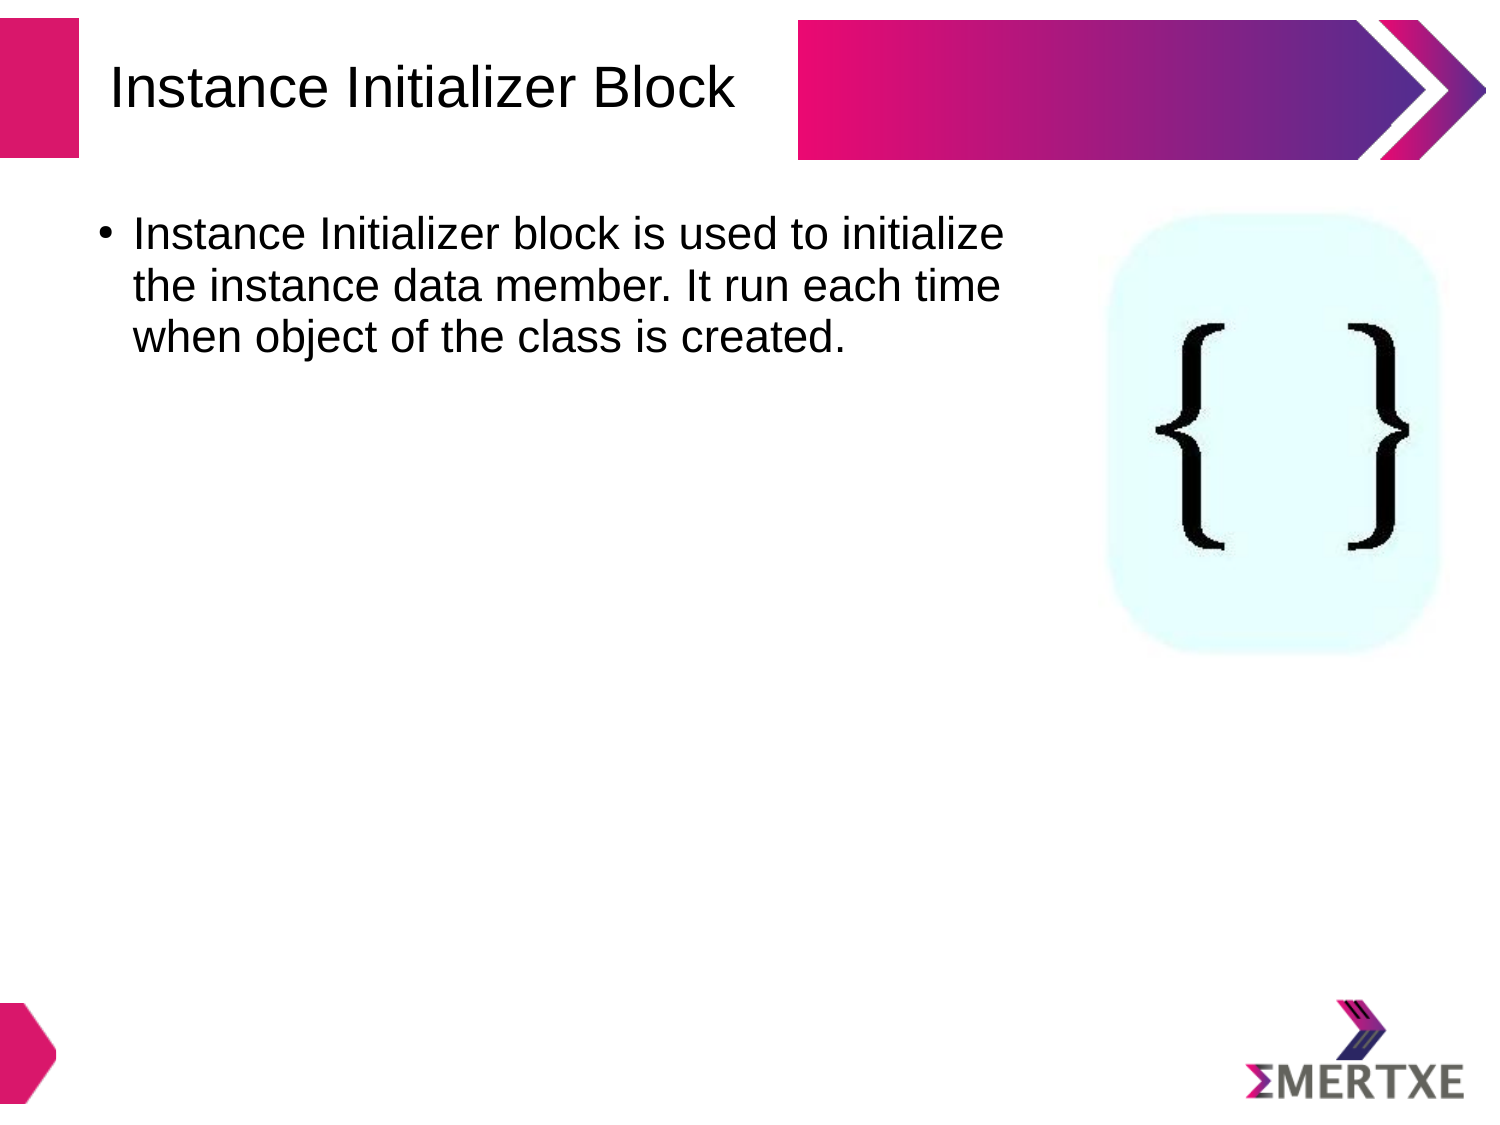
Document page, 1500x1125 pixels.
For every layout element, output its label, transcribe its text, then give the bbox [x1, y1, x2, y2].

text_box Instance Initializer block is used to initialize the instance data member. It run each time when object of the class is created. [82, 200, 1075, 370]
picture [798, 20, 1486, 160]
text_box Instance Initializer Block [94, 47, 756, 128]
picture [1098, 206, 1450, 662]
picture [1245, 996, 1465, 1099]
